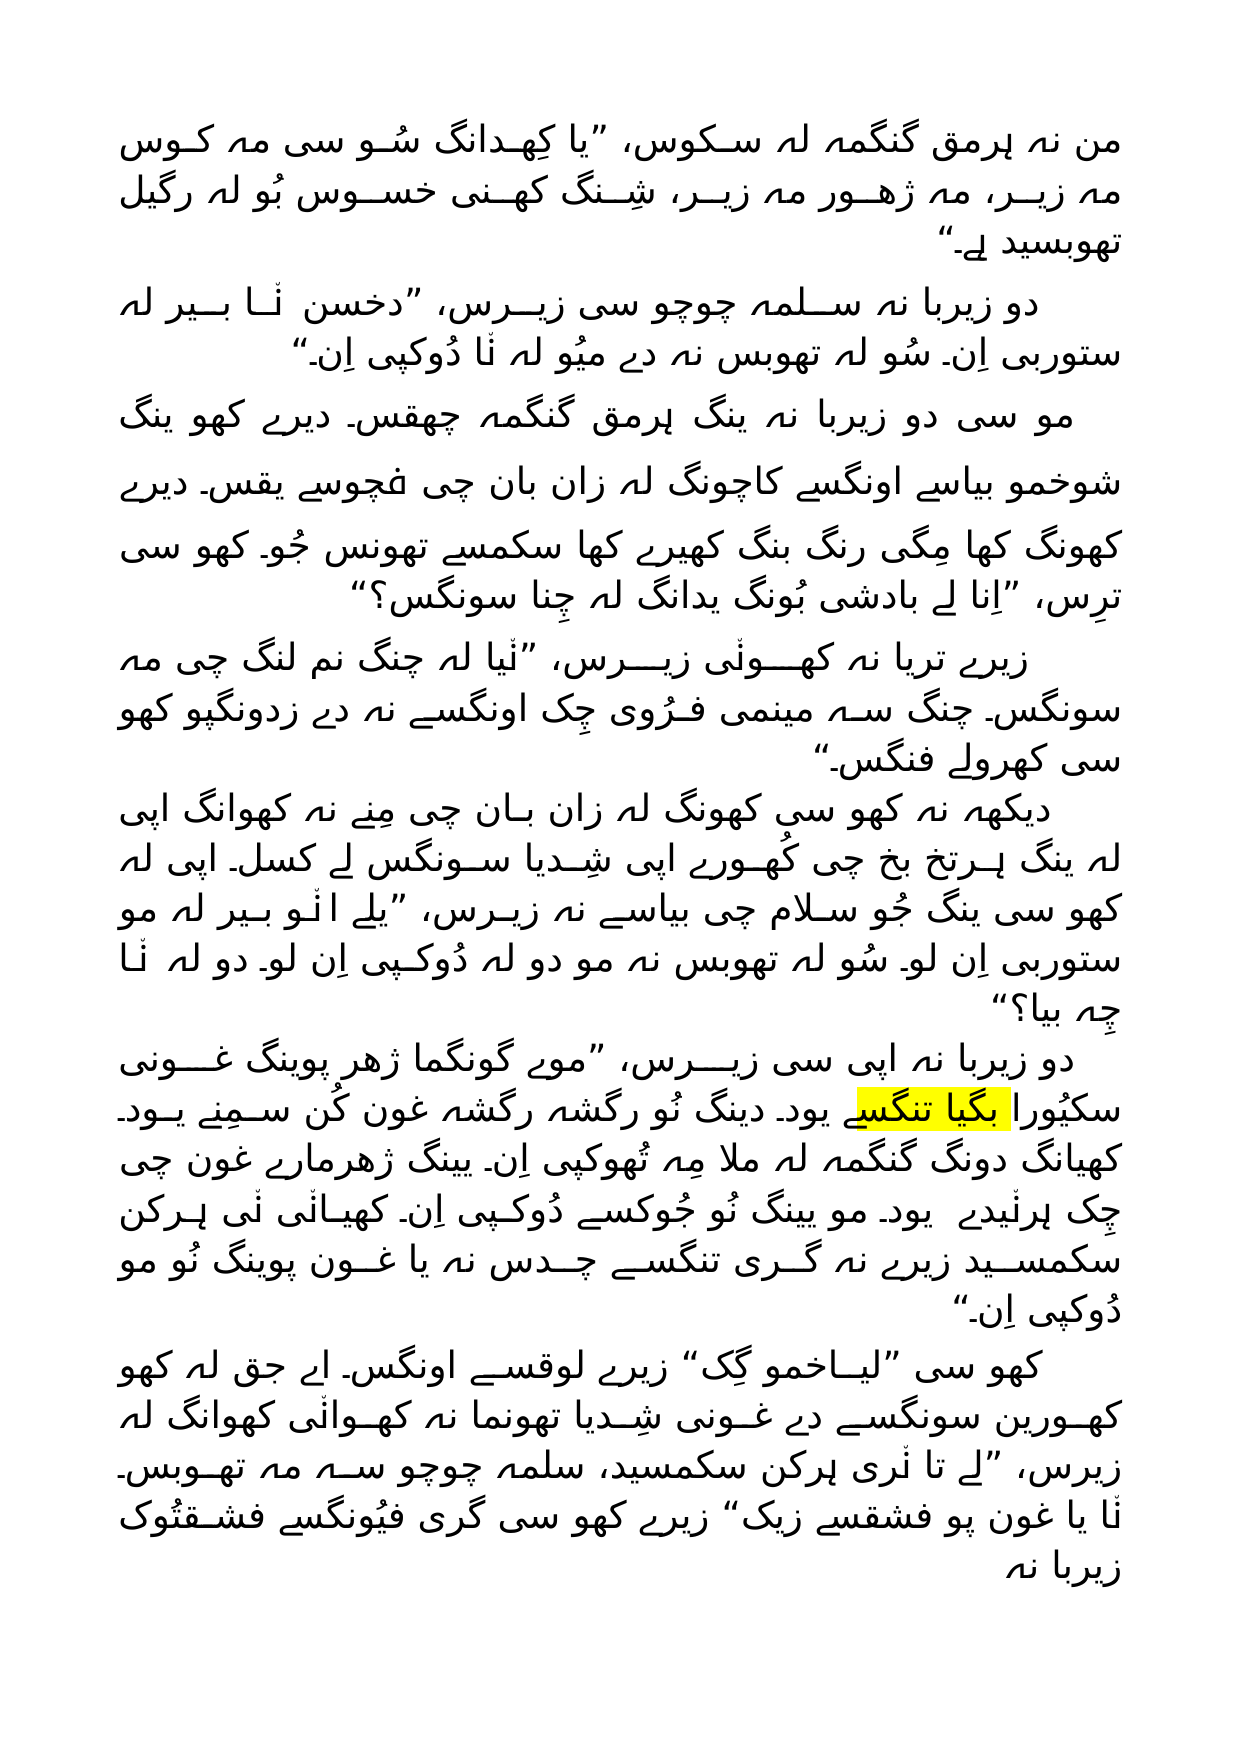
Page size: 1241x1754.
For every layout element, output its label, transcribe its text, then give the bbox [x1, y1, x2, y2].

text دو زیربا نہ سلمہ چوچو سی زیرس، ”دخسن ن٘ا بیر لہ ستوربی اِن۔ سُو لہ تھوبس نہ دے میُو لہ ن٘ا دُوکپی اِن۔“ [118, 280, 1122, 374]
text زیرے تریا نہ کھون٘ی زیرس، ”ن٘یا لہ چنگ نم لنگ چی مہ سونگس۔ چنگ سہ مینمی فرُوی چِک اونگسے نہ دے زدونگپو کھو سی کھرولے فنگس۔“ [118, 636, 1122, 780]
text کھو سی ”لیاخمو گِک“ زیرے لوقسے اونگس۔ اے جق لہ کھو کھورین سونگسے دے غونی شِدیا تھونما نہ کھوان٘ی کھوانگ لہ زیرس، ”لے تا ن٘ری ہرکن سکمسید، سلمہ چوچو سہ مہ تھوبس۔ ن٘ا یا غون پو فشقسے زیک“ زیرے کھو سی گری فیُونگسے فشقتُوک زیربا نہ [118, 1343, 1122, 1587]
text دیکھہ نہ کھو سی کھونگ لہ زان بان چی مِنے نہ کھوانگ اپی لہ ینگ ہرتخ بخ چی کُھورے اپی شِدیا سونگس لے کسل۔ اپی لہ کھو سی ینگ جُو سلام چی بیاسے نہ زیرس، ”یلے ان٘و بیر لہ مو ستوربی اِن لو۔ سُو لہ تھوبس نہ مو دو لہ دُوکپی اِن لو۔ دو لہ ن٘ا چِہ بیا؟“ [118, 786, 1122, 1030]
text دو زیربا نہ اپی سی زیرس، ”موے گونگما ژھر پوینگ غونی سکیُورا بگیا تنگسے یود۔ دینگ نُو رگشہ رگشہ غون کُن سمِنے یود۔ کھیانگ دونگ گنگمہ لہ ملا مِہ تُھوکپی اِن۔ یینگ ژھرمارے غون چی چِک ہرن٘یدے یود۔ مو یینگ نُو جُوکسے دُوکپی اِن۔ کھیان٘ی ن٘ی ہرکن سکمسید زیرے نہ گری تنگسے چدس نہ یا غون پوینگ نُو مو دُوکپی اِن۔“ [118, 1037, 1122, 1331]
text من نہ ہرمق گنگمہ لہ سکوس، ”یا کِھدانگ سُو سی مہ کوس مہ زیر، مہ ژھور مہ زیر، شِنگ کھنی خسوس بُو لہ رگیل تھوبسید ہے۔“ [118, 118, 1122, 262]
text مو سی دو زیربا نہ ینگ ہرمق گنگمہ چھقس۔ دیرے کھو ینگ شوخمو بیاسے اونگسے کاچونگ لہ زان بان چی فچوسے یقس۔ دیرے کھونگ کھا مِگی رنگ بنگ کھیرے کھا سکمسے تھونس جُو۔ کھو سی ترِس، ”اِنا لے بادشی بُونگ یدانگ لہ چِنا سونگس؟“ [118, 392, 1122, 618]
